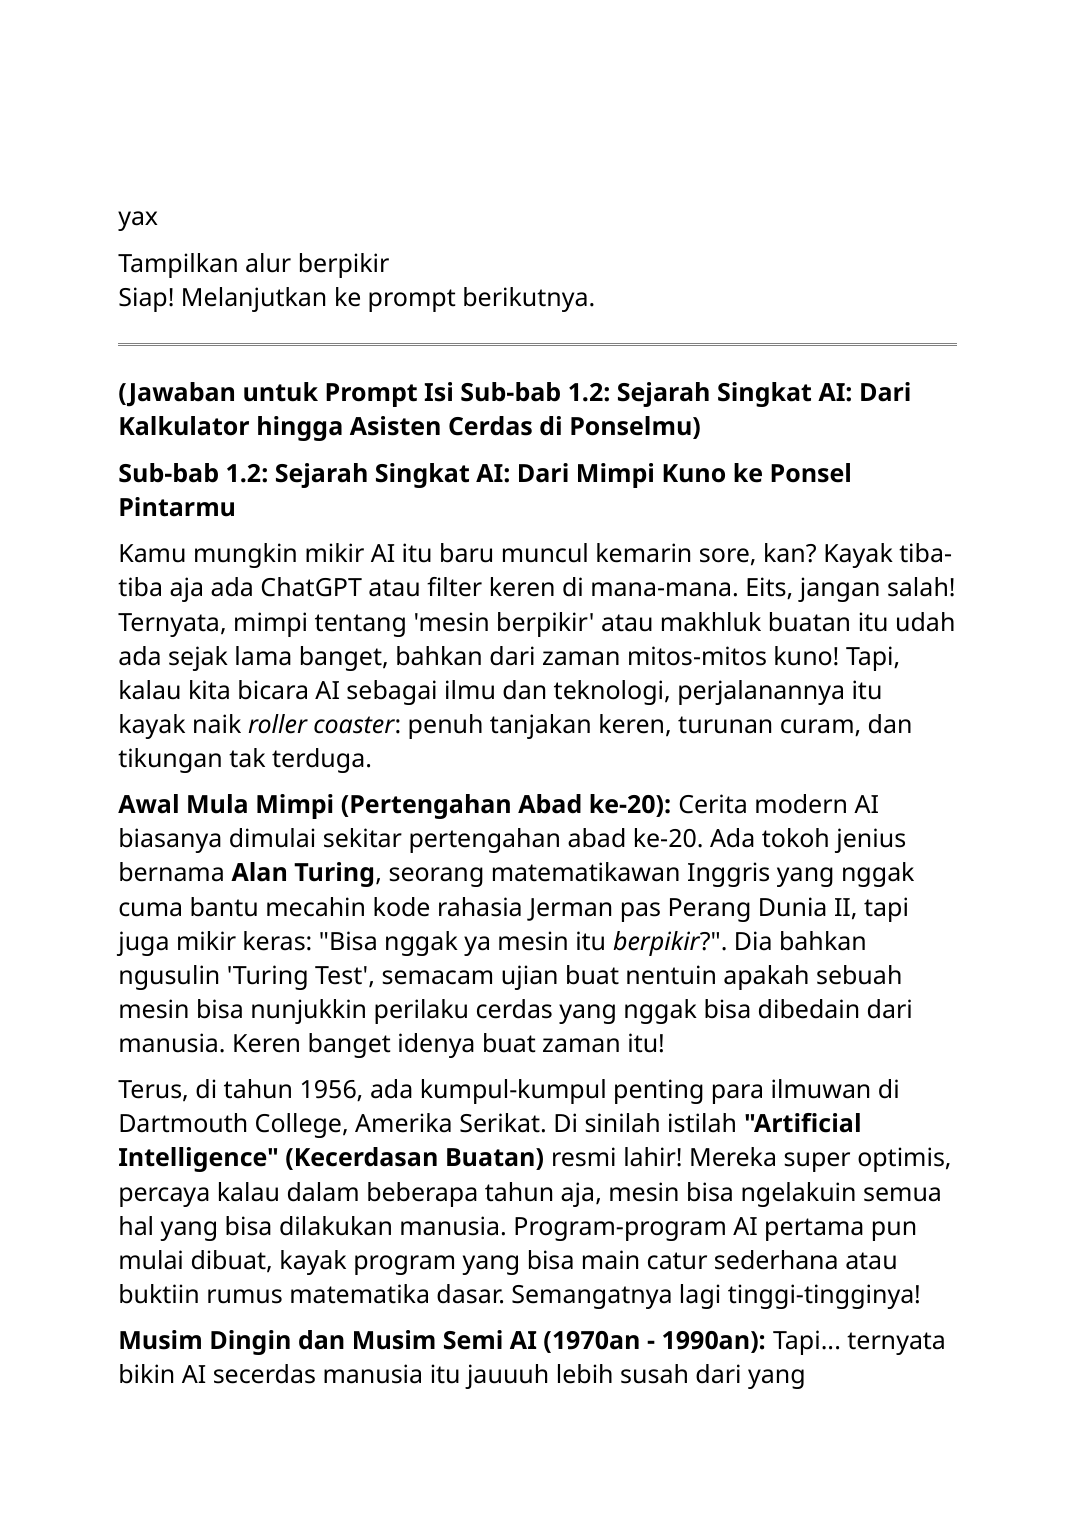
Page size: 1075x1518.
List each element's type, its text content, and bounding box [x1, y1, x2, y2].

text (Jawaban untuk Prompt Isi Sub-bab 1.2: Sejarah Singkat AI: Dari Kalkulator hingga Asisten Cerdas di Ponselmu) [118, 375, 957, 443]
text Terus, di tahun 1956, ada kumpul-kumpul penting para ilmuwan di Dartmouth College, Amerika Serikat. Di sinilah istilah "Artificial Intelligence" (Kecerdasan Buatan) resmi lahir! Mereka super optimis, percaya kalau dalam beberapa tahun aja, mesin bisa ngelakuin semua hal yang bisa dilakukan manusia. Program-program AI pertama pun mulai dibuat, kayak program yang bisa main catur sederhana atau buktiin rumus matematika dasar. Semangatnya lagi tinggi-tingginya! [118, 1072, 957, 1310]
text Musim Dingin dan Musim Semi AI (1970an - 1990an): Tapi... ternyata bikin AI secerdas manusia itu jauuuh lebih susah dari yang [118, 1323, 957, 1391]
text Siap! Melanjutkan ke prompt berikutnya. [118, 279, 957, 313]
text Kamu mungkin mikir AI itu baru muncul kemarin sore, kan? Kayak tiba-tiba aja ada ChatGPT atau filter keren di mana-mana. Eits, jangan salah! Ternyata, mimpi tentang 'mesin berpikir' atau makhluk buatan itu udah ada sejak lama banget, bahkan dari zaman mitos-mitos kuno! Tapi, kalau kita bicara AI sebagai ilmu dan teknologi, perjalanannya itu kayak naik roller coaster: penuh tanjakan keren, turunan curam, dan tikungan tak terduga. [118, 536, 957, 774]
text yax [118, 199, 957, 233]
text Awal Mula Mimpi (Pertengahan Abad ke-20): Cerita modern AI biasanya dimulai sekitar pertengahan abad ke-20. Ada tokoh jenius bernama Alan Turing, seorang matematikawan Inggris yang nggak cuma bantu mecahin kode rahasia Jerman pas Perang Dunia II, tapi juga mikir keras: "Bisa nggak ya mesin itu berpikir?". Dia bahkan ngusulin 'Turing Test', semacam ujian buat nentuin apakah sebuah mesin bisa nunjukkin perilaku cerdas yang nggak bisa dibedain dari manusia. Keren banget idenya buat zaman itu! [118, 787, 957, 1059]
text Sub-bab 1.2: Sejarah Singkat AI: Dari Mimpi Kuno ke Ponsel Pintarmu [118, 455, 957, 523]
text Tampilkan alur berpikir [118, 245, 957, 279]
